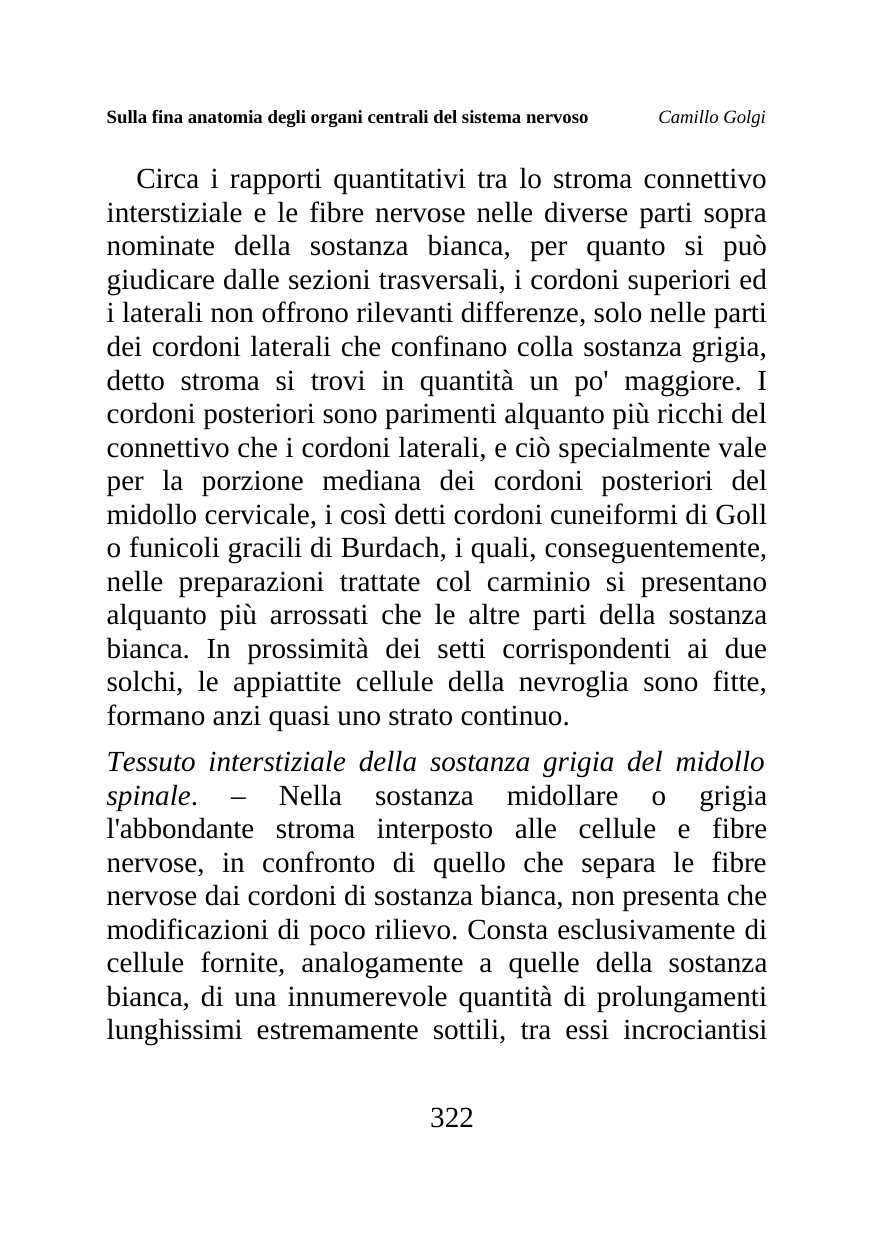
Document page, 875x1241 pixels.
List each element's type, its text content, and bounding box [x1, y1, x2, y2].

text Circa i rapporti quantitativi tra lo stroma connettivo interstiziale e le fibre nervose nelle diverse parti sopra nominate della sostanza bianca, per quanto si può giudicare dalle sezioni trasversali, i cordoni superiori ed i laterali non offrono rilevanti differenze, solo nelle parti dei cordoni laterali che confinano colla sostanza grigia, detto stroma si trovi in quantità un po' maggiore. I cordoni posteriori sono parimenti alquanto più ricchi del connettivo che i cordoni laterali, e ciò specialmente vale per la porzione mediana dei cordoni posteriori del midollo cervicale, i così detti cordoni cuneiformi di Goll o funicoli gracili di Burdach, i quali, conseguentemente, nelle preparazioni trattate col carminio si presentano alquanto più arrossati che le altre parti della sostanza bianca. In prossimità dei setti corrispondenti ai due solchi, le appiattite cellule della nevroglia sono fitte, formano anzi quasi uno strato continuo. [106, 161, 768, 732]
text Tessuto interstiziale della sostanza grigia del midollo spinale. – Nella sostanza midollare o grigia l'abbondante stroma interposto alle cellule e fibre nervose, in confronto di quello che separa le fibre nervose dai cordoni di sostanza bianca, non presenta che modificazioni di poco rilievo. Consta esclusivamente di cellule fornite, analogamente a quelle della sostanza bianca, di una innumerevole quantità di prolungamenti lunghissimi estremamente sottili, tra essi incrociantisi [106, 744, 768, 1046]
